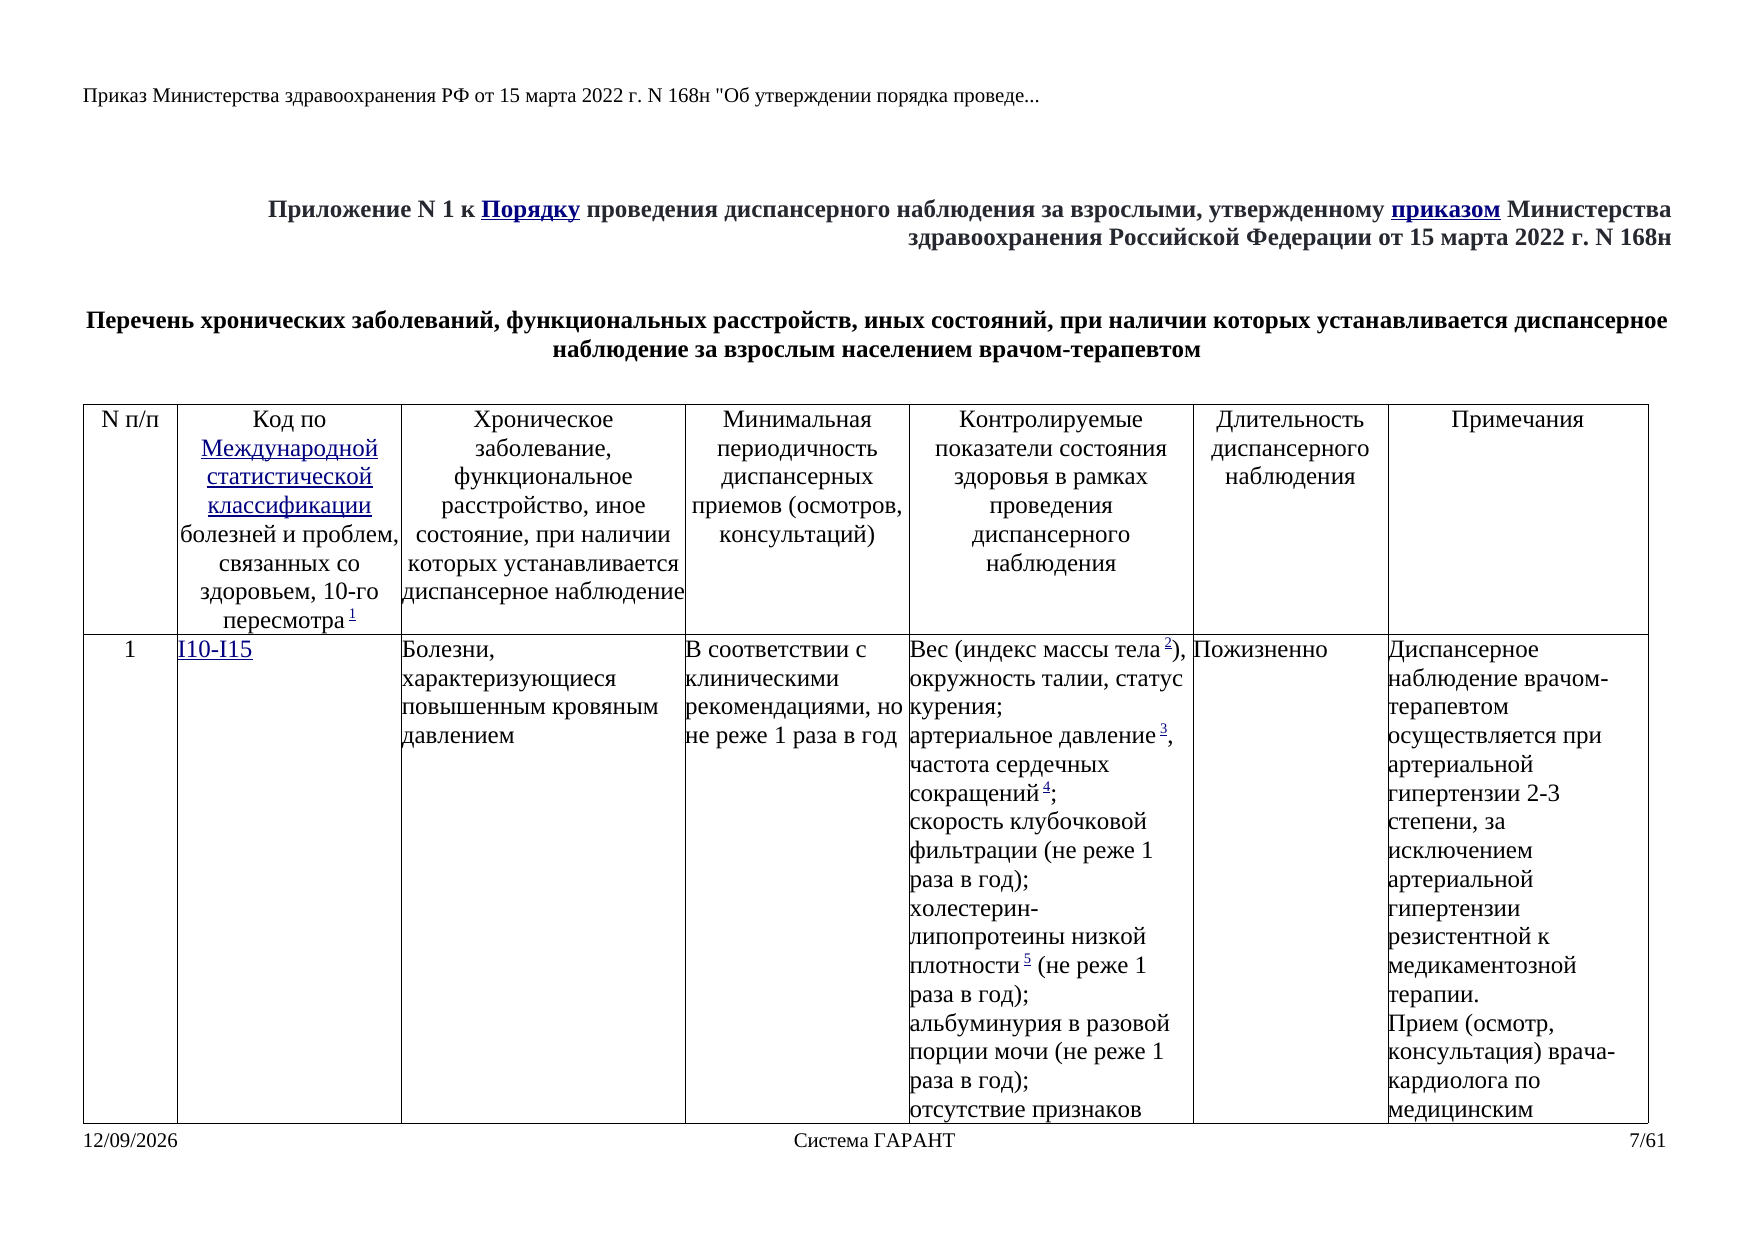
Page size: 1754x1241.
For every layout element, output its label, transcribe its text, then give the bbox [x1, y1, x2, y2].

table_cell Вес (индекс массы тела 2), окружность талии, статус курения; артериальное давление 3, частота сердечных сокращений 4; скорость клубочковой фильтрации (не реже 1 раза в год); холестерин-липопротеины низкой плотности 5 (не реже 1 раза в год); альбуминурия в разовой порции мочи (не реже 1 раза в год); отсутствие признаков [910, 635, 1193, 1123]
table_cell 1 [84, 635, 177, 1123]
table_header Контролируемые показатели состояния здоровья в рамках проведения диспансерного наблюдения [910, 405, 1193, 634]
table_header Длительность диспансерного наблюдения [1194, 405, 1388, 634]
text Приложение N 1 к Порядку проведения диспансерного наблюдения за взрослыми, утвержденному приказом Министерства здравоохранения Российской Федерации от 15 марта 2022 г. N 168н [83, 194, 1671, 251]
table_cell Пожизненно [1194, 635, 1388, 1123]
table_header Хроническое заболевание, функциональное расстройство, иное состояние, при наличии которых устанавливается диспансерное наблюдение [402, 405, 685, 634]
subtitle Перечень хронических заболеваний, функциональных расстройств, иных состояний, при наличии которых устанавливается диспансерное наблюдение за взрослым населением врачом-терапевтом [83, 305, 1671, 362]
table_cell Диспансерное наблюдение врачом-терапевтом осуществляется при артериальной гипертензии 2-3 степени, за исключением артериальной гипертензии резистентной к медикаментозной терапии. Прием (осмотр, консультация) врача-кардиолога по медицинским [1389, 635, 1648, 1123]
table_header Код по Международной статистической классификации болезней и проблем, связанных со здоровьем, 10-го пересмотра 1 [178, 405, 401, 634]
table_header Примечания [1389, 405, 1648, 634]
table_header N п/п [84, 405, 177, 634]
table_cell Болезни, характеризующиеся повышенным кровяным давлением [402, 635, 685, 1123]
table_cell В соответствии с клиническими рекомендациями, но не реже 1 раза в год [686, 635, 909, 1123]
table_header Минимальная периодичность диспансерных приемов (осмотров, консультаций) [686, 405, 909, 634]
table_cell I10-I15 [178, 635, 401, 1123]
